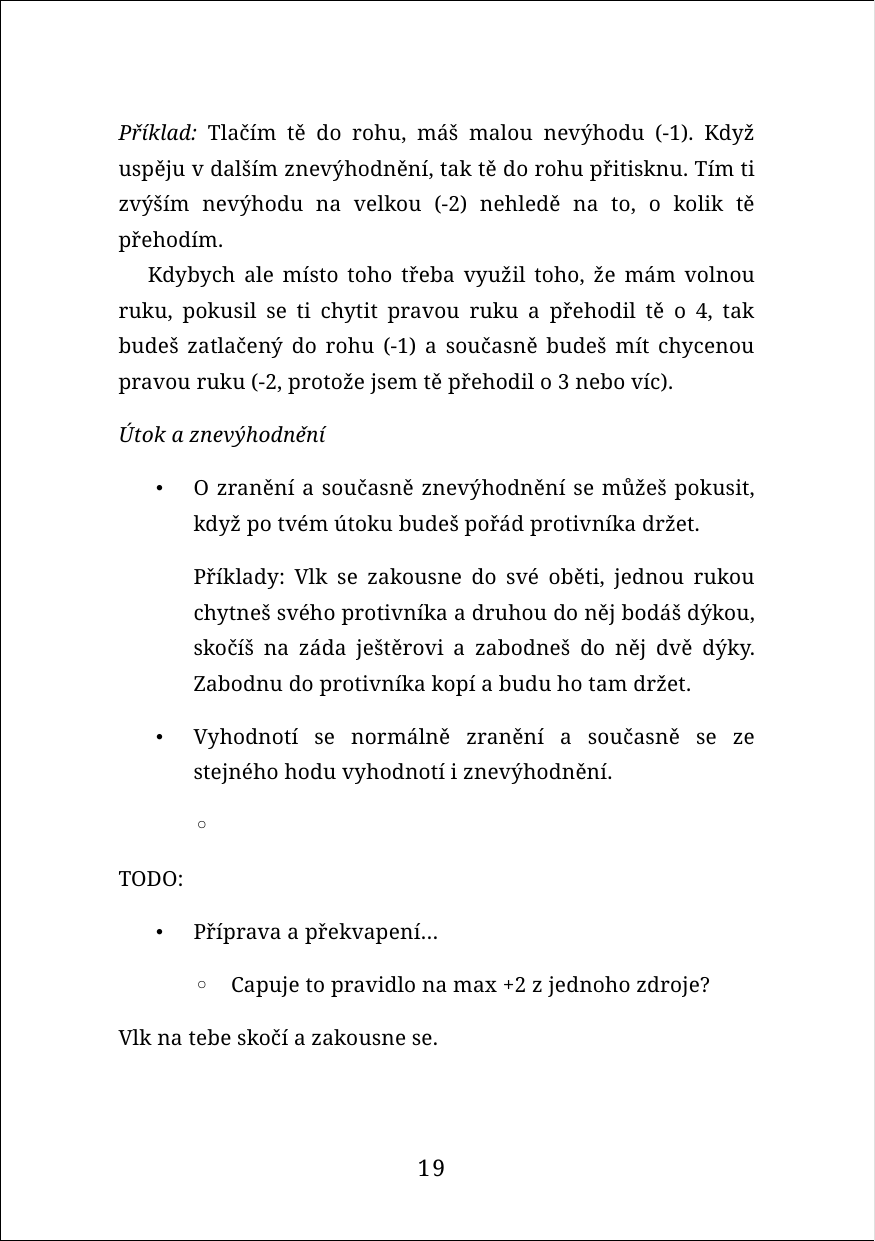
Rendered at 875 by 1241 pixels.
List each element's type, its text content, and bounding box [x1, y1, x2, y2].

list Příklady: Vlk se zakousne do své oběti, jednou rukou chytneš svého protivníka a druhou do něj bodáš dýkou, skočíš na záda ještěrovi a zabodneš do něj dvě dýky. Zabodnu do protivníka kopí a budu ho tam držet. [156, 562, 756, 697]
list O zranění a současně znevýhodnění se můžeš pokusit, když po tvém útoku budeš pořád protivníka držet. [156, 473, 756, 537]
text Vlk na tebe skočí a zakousne se. [118, 1023, 756, 1052]
list Vyhodnotí se normálně zranění a současně se ze stejného hodu vyhodnotí i znevýhodnění. [156, 722, 756, 786]
list Příprava a překvapení… [156, 917, 756, 946]
text TODO: [118, 864, 756, 892]
text Příklad: Tlačím tě do rohu, máš malou nevýhodu (-1). Když uspěju v dalším znevýhodnění, tak tě do rohu přitisknu. Tím ti zvýším nevýhodu na velkou (-2) nehledě na to, o kolik tě přehodím. Kdybych ale místo toho třeba využil toho, že mám volnou ruku, pokusil se ti chytit pravou ruku a přehodil tě o 4, tak budeš zatlačený do rohu (-1) a současně budeš mít chycenou pravou ruku (-2, protože jsem tě přehodil o 3 nebo víc). [118, 118, 756, 395]
list Capuje to pravidlo na max +2 z jednoho zdroje? [193, 970, 756, 999]
text Útok a znevýhodnění [118, 420, 756, 448]
